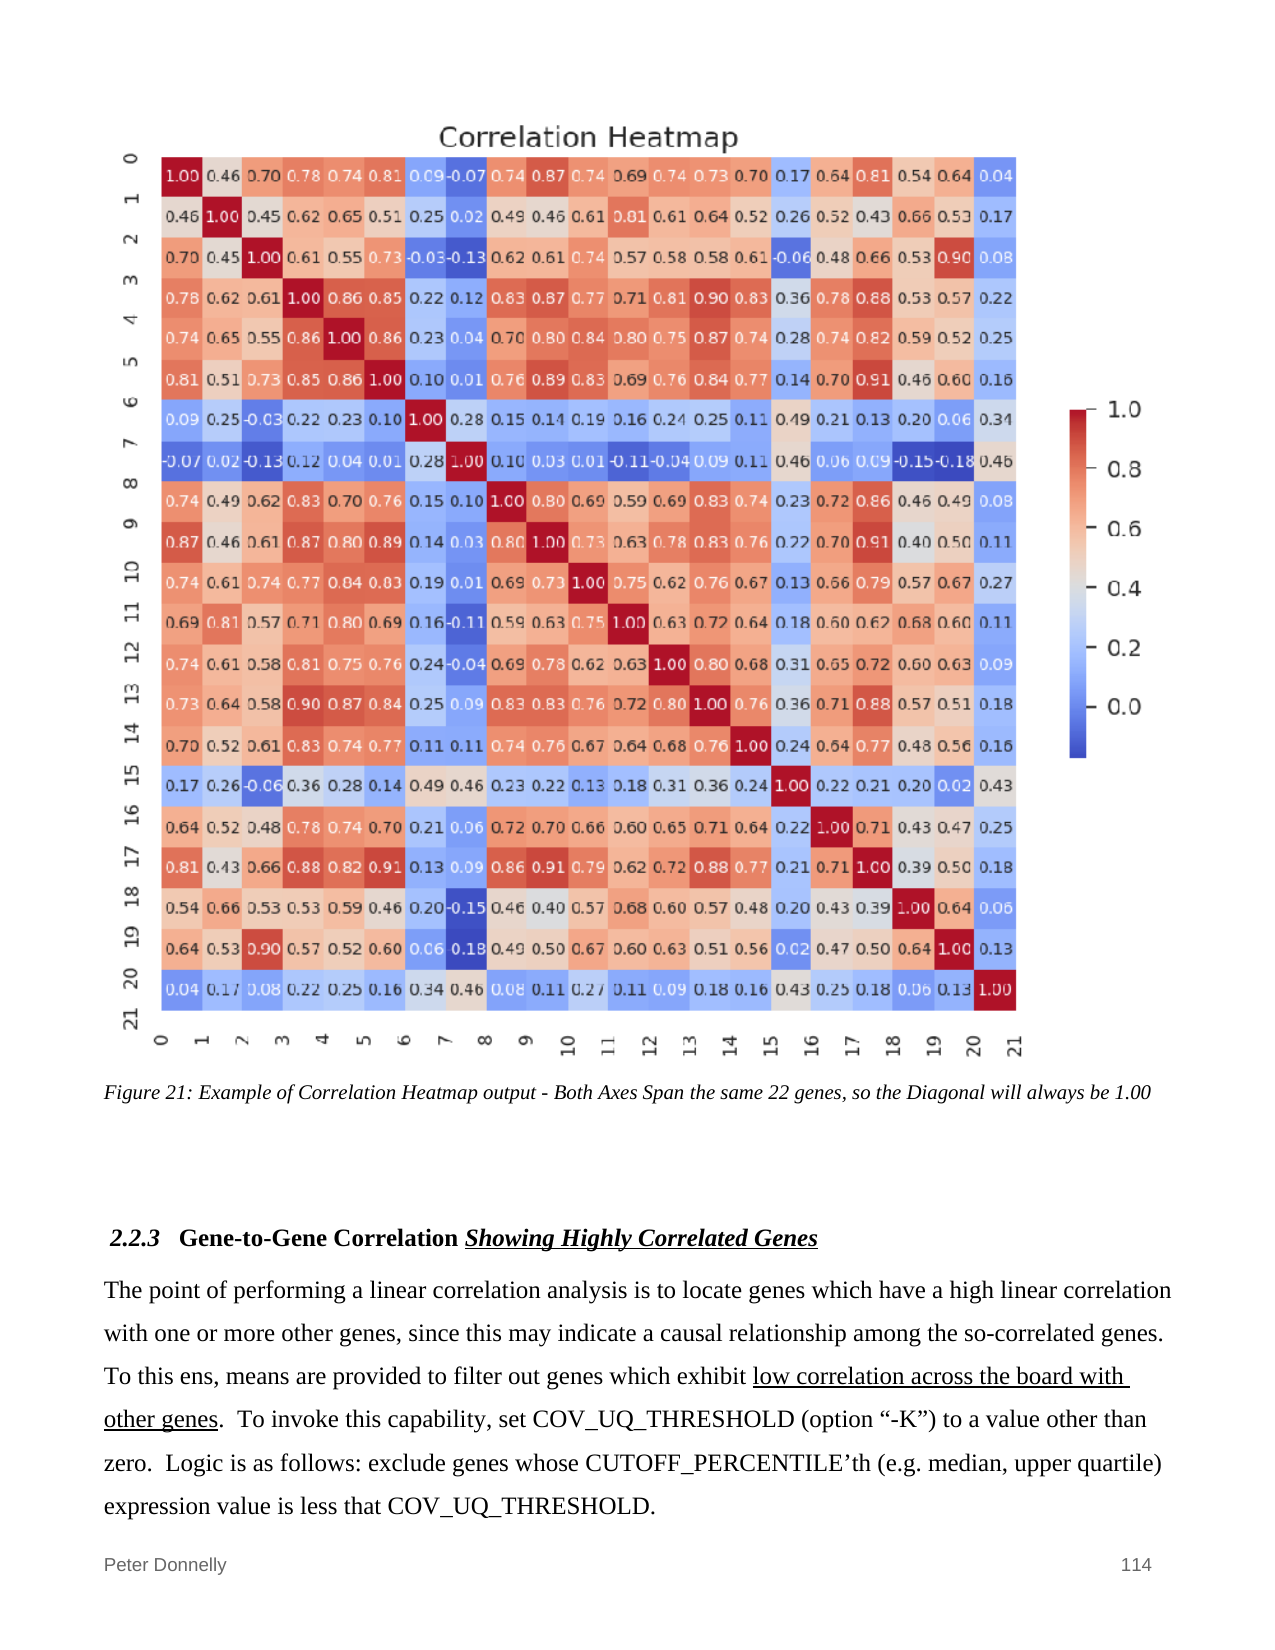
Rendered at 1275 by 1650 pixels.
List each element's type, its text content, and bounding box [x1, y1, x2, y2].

picture [103, 119, 1182, 1081]
text Figure 21: Example of Correlation Heatmap output - Both Axes Span the same 22 genes, so the Diagonal will always be 1.00 [103, 1081, 1181, 1104]
text The point of performing a linear correlation analysis is to locate genes which have a high linear correlation with one or more other genes, since this may indicate a causal relationship among the so-correlated genes. To this ens, means are provided to filter out genes which exhibit low correlation across the board with other genes. To invoke this capability, set COV_UQ_THRESHOLD (option “-K”) to a value other than zero. Logic is as follows: exclude genes whose CUTOFF_PERCENTILE’th (e.g. median, upper quartile) expression value is less that COV_UQ_THRESHOLD. [103, 1275, 1181, 1519]
subtitle Gene-to-Gene Correlation Showing Highly Correlated Genes [103, 1223, 1181, 1252]
